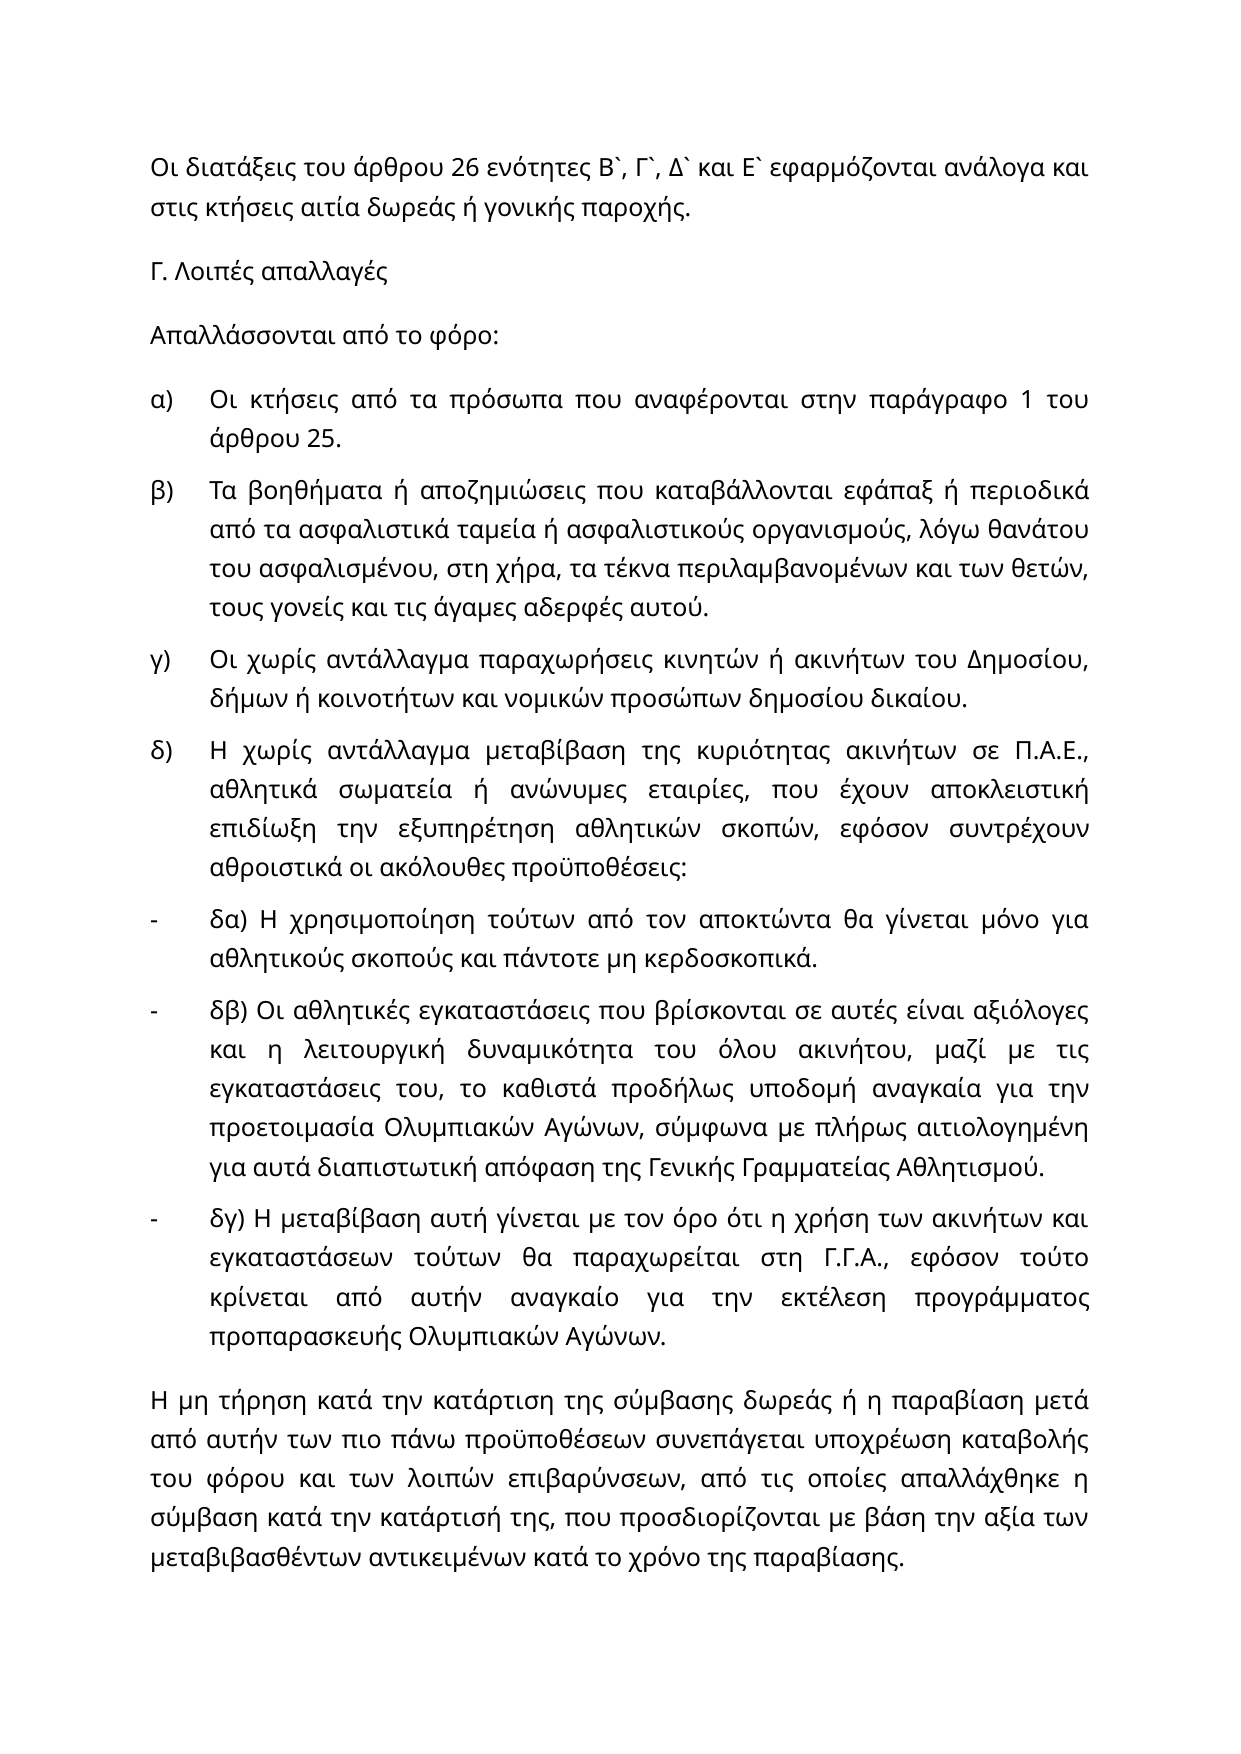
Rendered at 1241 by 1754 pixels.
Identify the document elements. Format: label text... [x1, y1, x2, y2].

list γ) Οι χωρίς αντάλλαγμα παραχωρήσεις κινητών ή ακινήτων του Δημοσίου, δήμων ή κοινοτήτων και νομικών προσώπων δημοσίου δικαίου. [150, 642, 1090, 715]
list δ) Η χωρίς αντάλλαγμα μεταβίβαση της κυριότητας ακινήτων σε Π.Α.Ε., αθλητικά σωματεία ή ανώνυμες εταιρίες, που έχουν αποκλειστική επιδίωξη την εξυπηρέτηση αθλητικών σκοπών, εφόσον συντρέχουν αθροιστικά οι ακόλουθες προϋποθέσεις: [150, 732, 1090, 884]
list - δγ) Η μεταβίβαση αυτή γίνεται με τον όρο ότι η χρήση των ακινήτων και εγκαταστάσεων τούτων θα παραχωρείται στη Γ.Γ.Α., εφόσον τούτο κρίνεται από αυτήν αναγκαίο για την εκτέλεση προγράμματος προπαρασκευής Ολυμπιακών Αγώνων. [150, 1201, 1090, 1352]
text Απαλλάσσονται από το φόρο: [150, 317, 1090, 352]
text Οι διατάξεις του άρθρου 26 ενότητες Β`, Γ`, Δ` και Ε` εφαρμόζονται ανάλογα και στις κτήσεις αιτία δωρεάς ή γονικής παροχής. [150, 150, 1090, 223]
list - δβ) Οι αθλητικές εγκαταστάσεις που βρίσκονται σε αυτές είναι αξιόλογες και η λειτουργική δυναμικότητα του όλου ακινήτου, μαζί με τις εγκαταστάσεις του, το καθιστά προδήλως υποδομή αναγκαία για την προετοιμασία Ολυμπιακών Αγώνων, σύμφωνα με πλήρως αιτιολογημένη για αυτά διαπιστωτική απόφαση της Γενικής Γραμματείας Αθλητισμού. [150, 992, 1090, 1183]
list β) Τα βοηθήματα ή αποζημιώσεις που καταβάλλονται εφάπαξ ή περιοδικά από τα ασφαλιστικά ταμεία ή ασφαλιστικούς οργανισμούς, λόγω θανάτου του ασφαλισμένου, στη χήρα, τα τέκνα περιλαμβανομένων και των θετών, τους γονείς και τις άγαμες αδερφές αυτού. [150, 472, 1090, 624]
list α) Οι κτήσεις από τα πρόσωπα που αναφέρονται στην παράγραφο 1 του άρθρου 25. [150, 382, 1090, 455]
text Η μη τήρηση κατά την κατάρτιση της σύμβασης δωρεάς ή η παραβίαση μετά από αυτήν των πιο πάνω προϋποθέσεων συνεπάγεται υποχρέωση καταβολής του φόρου και των λοιπών επιβαρύνσεων, από τις οποίες απαλλάχθηκε η σύμβαση κατά την κατάρτισή της, που προσδιορίζονται με βάση την αξία των μεταβιβασθέντων αντικειμένων κατά το χρόνο της παραβίασης. [150, 1382, 1090, 1573]
text Γ. Λοιπές απαλλαγές [150, 253, 1090, 287]
list - δα) Η χρησιμοποίηση τούτων από τον αποκτώντα θα γίνεται μόνο για αθλητικούς σκοπούς και πάντοτε μη κερδοσκοπικά. [150, 902, 1090, 975]
